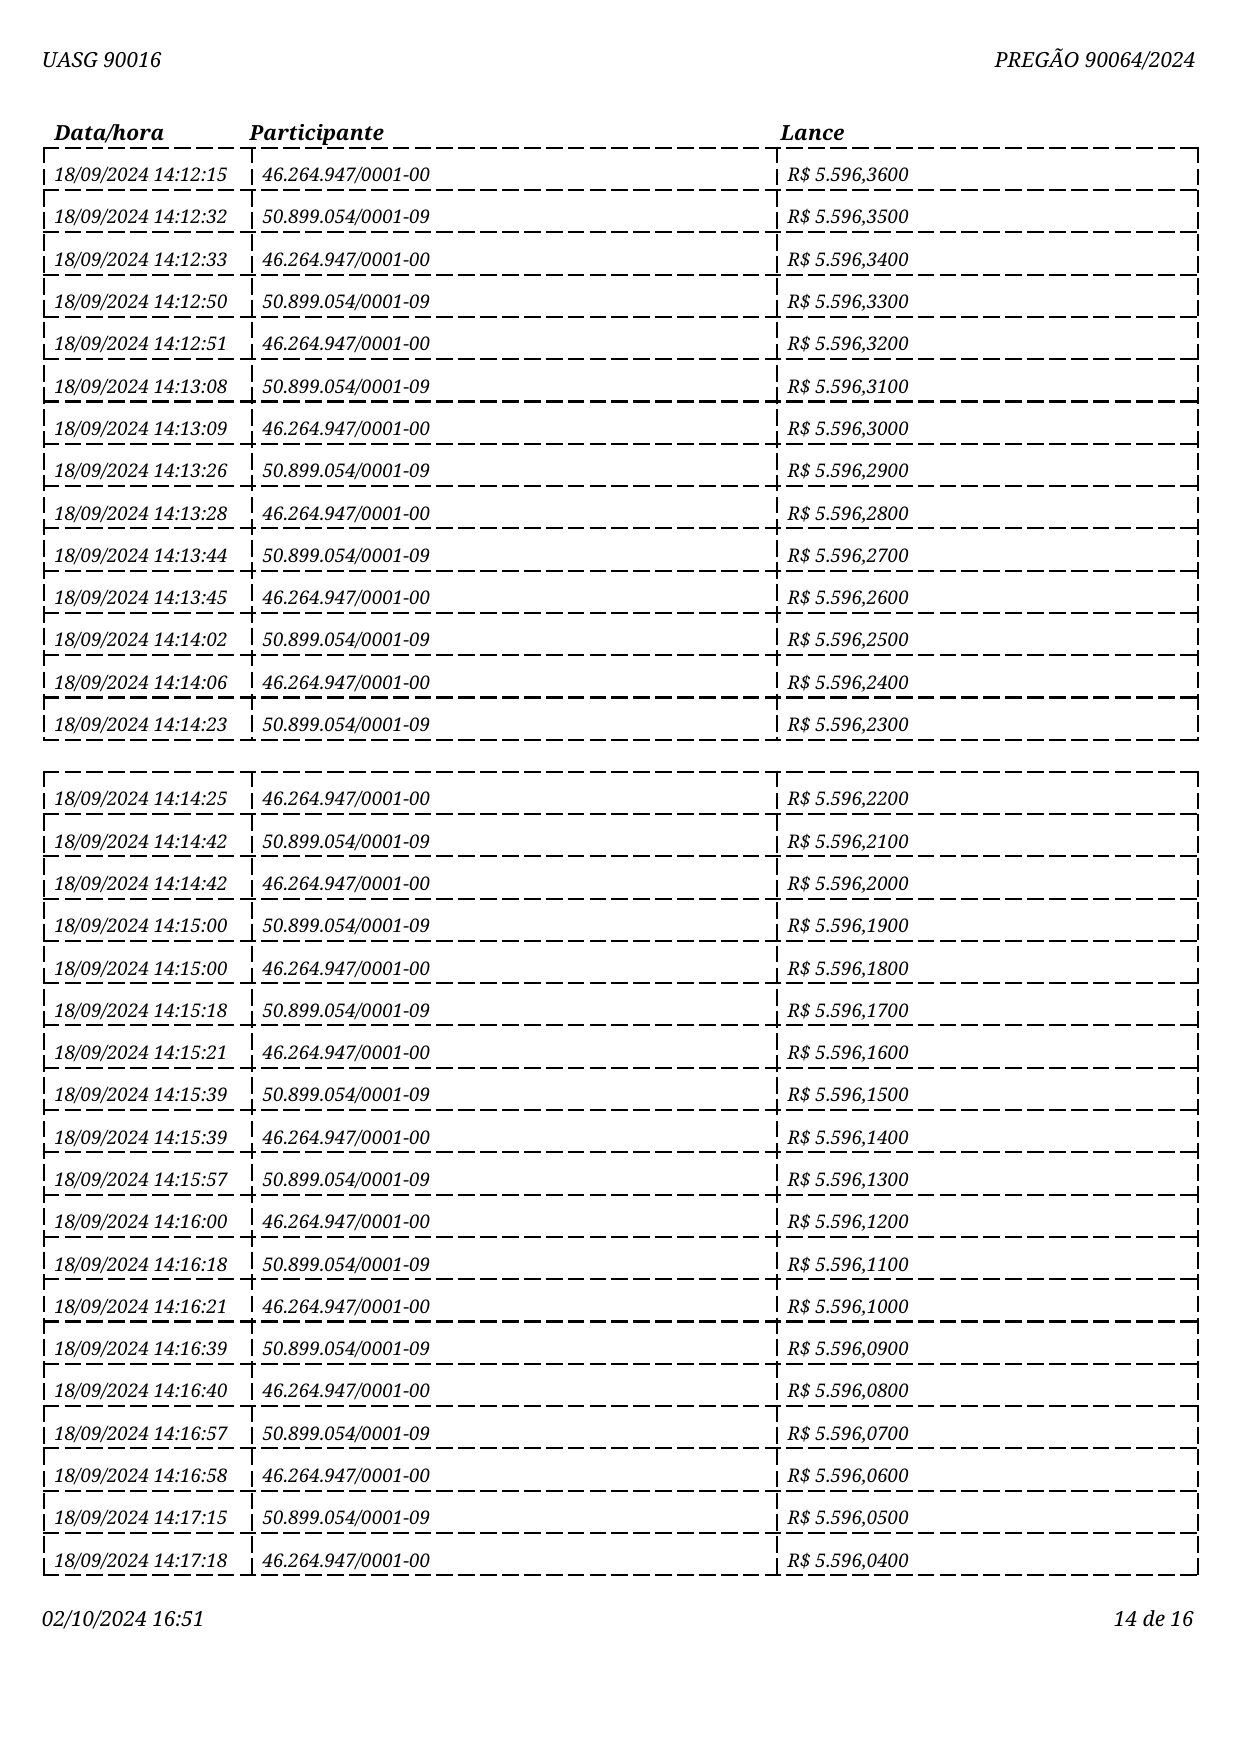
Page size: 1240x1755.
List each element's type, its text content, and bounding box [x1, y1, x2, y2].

table_cell 50.899.054/0001-09 [252, 898, 777, 940]
table_cell 50.899.054/0001-09 [252, 1151, 777, 1193]
table_cell R$ 5.596,2600 [777, 570, 1198, 612]
table_cell 18/09/2024 14:15:00 [44, 898, 252, 940]
table_cell 50.899.054/0001-09 [252, 1320, 777, 1363]
table_cell 50.899.054/0001-09 [252, 1490, 777, 1532]
table_cell 50.899.054/0001-09 [252, 527, 777, 569]
table_cell 18/09/2024 14:14:23 [44, 696, 252, 739]
table_cell 50.899.054/0001-09 [252, 443, 777, 485]
table_cell R$ 5.596,1500 [777, 1067, 1198, 1109]
table_cell 18/09/2024 14:16:40 [44, 1363, 252, 1405]
table_cell 50.899.054/0001-09 [252, 358, 777, 400]
table_cell R$ 5.596,1200 [777, 1194, 1198, 1236]
table_cell 18/09/2024 14:12:51 [44, 316, 252, 358]
table_cell 18/09/2024 14:13:44 [44, 527, 252, 569]
table_header 46.264.947/0001-00 [252, 771, 777, 813]
table_cell 50.899.054/0001-09 [252, 696, 777, 739]
table_cell 18/09/2024 14:16:18 [44, 1236, 252, 1278]
table_cell R$ 5.596,0800 [777, 1363, 1198, 1405]
table_cell 46.264.947/0001-00 [252, 316, 777, 358]
table_cell 18/09/2024 14:15:39 [44, 1109, 252, 1151]
table_cell 18/09/2024 14:13:09 [44, 400, 252, 443]
table_cell 46.264.947/0001-00 [252, 147, 777, 189]
table_cell R$ 5.596,0600 [777, 1447, 1198, 1489]
table_cell 18/09/2024 14:17:15 [44, 1490, 252, 1532]
table_cell 18/09/2024 14:15:18 [44, 982, 252, 1024]
table_cell 18/09/2024 14:16:58 [44, 1447, 252, 1489]
table_cell 18/09/2024 14:12:32 [44, 189, 252, 231]
table_cell 18/09/2024 14:16:39 [44, 1320, 252, 1363]
table_cell 50.899.054/0001-09 [252, 189, 777, 231]
table_cell R$ 5.596,1000 [777, 1278, 1198, 1320]
table_header R$ 5.596,2200 [777, 771, 1198, 813]
table_header 18/09/2024 14:14:25 [44, 771, 252, 813]
table_cell 18/09/2024 14:13:08 [44, 358, 252, 400]
table_cell 50.899.054/0001-09 [252, 1067, 777, 1109]
table_cell R$ 5.596,0900 [777, 1320, 1198, 1363]
table_cell R$ 5.596,0500 [777, 1490, 1198, 1532]
table_cell 46.264.947/0001-00 [252, 654, 777, 696]
table_cell 50.899.054/0001-09 [252, 274, 777, 316]
table_cell 46.264.947/0001-00 [252, 231, 777, 273]
table_cell 50.899.054/0001-09 [252, 982, 777, 1024]
table_cell 46.264.947/0001-00 [252, 855, 777, 897]
table_cell 18/09/2024 14:14:42 [44, 855, 252, 897]
table_cell 18/09/2024 14:15:00 [44, 940, 252, 982]
table_cell R$ 5.596,2400 [777, 654, 1198, 696]
table_cell R$ 5.596,1700 [777, 982, 1198, 1024]
table_cell 46.264.947/0001-00 [252, 1363, 777, 1405]
table_cell 18/09/2024 14:14:02 [44, 612, 252, 654]
table_cell 18/09/2024 14:17:18 [44, 1532, 252, 1574]
table_cell R$ 5.596,1900 [777, 898, 1198, 940]
table_cell R$ 5.596,2300 [777, 696, 1198, 739]
table_cell R$ 5.596,3500 [777, 189, 1198, 231]
table_cell R$ 5.596,2700 [777, 527, 1198, 569]
table_cell R$ 5.596,3000 [777, 400, 1198, 443]
table_cell 18/09/2024 14:16:57 [44, 1405, 252, 1447]
table_cell 46.264.947/0001-00 [252, 1532, 777, 1574]
table_cell 50.899.054/0001-09 [252, 612, 777, 654]
table_cell 50.899.054/0001-09 [252, 1236, 777, 1278]
table_cell 18/09/2024 14:13:45 [44, 570, 252, 612]
table_cell 46.264.947/0001-00 [252, 485, 777, 527]
table_cell 18/09/2024 14:14:06 [44, 654, 252, 696]
table_cell R$ 5.596,2900 [777, 443, 1198, 485]
table_cell R$ 5.596,1400 [777, 1109, 1198, 1151]
table_cell R$ 5.596,0700 [777, 1405, 1198, 1447]
table_cell 46.264.947/0001-00 [252, 570, 777, 612]
table_cell R$ 5.596,3600 [777, 147, 1198, 189]
table_cell 18/09/2024 14:15:57 [44, 1151, 252, 1193]
table_cell 46.264.947/0001-00 [252, 1109, 777, 1151]
table_cell 18/09/2024 14:12:50 [44, 274, 252, 316]
table_cell 18/09/2024 14:13:26 [44, 443, 252, 485]
table_cell 46.264.947/0001-00 [252, 1194, 777, 1236]
table_cell 46.264.947/0001-00 [252, 1278, 777, 1320]
table_cell 50.899.054/0001-09 [252, 1405, 777, 1447]
table_cell 46.264.947/0001-00 [252, 940, 777, 982]
table_cell 46.264.947/0001-00 [252, 1024, 777, 1067]
table_cell 18/09/2024 14:13:28 [44, 485, 252, 527]
table_cell R$ 5.596,3100 [777, 358, 1198, 400]
table_cell R$ 5.596,2800 [777, 485, 1198, 527]
table_cell R$ 5.596,1100 [777, 1236, 1198, 1278]
table_cell 18/09/2024 14:15:39 [44, 1067, 252, 1109]
table_cell 18/09/2024 14:12:15 [44, 147, 252, 189]
table_cell 50.899.054/0001-09 [252, 813, 777, 855]
table_cell 46.264.947/0001-00 [252, 400, 777, 443]
table_cell R$ 5.596,2100 [777, 813, 1198, 855]
table_cell 18/09/2024 14:14:42 [44, 813, 252, 855]
table_cell R$ 5.596,0400 [777, 1532, 1198, 1574]
table_cell 18/09/2024 14:15:21 [44, 1024, 252, 1067]
table_cell R$ 5.596,1800 [777, 940, 1198, 982]
table_cell R$ 5.596,2000 [777, 855, 1198, 897]
table_cell R$ 5.596,3300 [777, 274, 1198, 316]
table_cell 18/09/2024 14:16:00 [44, 1194, 252, 1236]
table_cell 46.264.947/0001-00 [252, 1447, 777, 1489]
table_cell 18/09/2024 14:12:33 [44, 231, 252, 273]
table_cell R$ 5.596,3400 [777, 231, 1198, 273]
table_cell 18/09/2024 14:16:21 [44, 1278, 252, 1320]
table_cell R$ 5.596,1600 [777, 1024, 1198, 1067]
table_cell R$ 5.596,1300 [777, 1151, 1198, 1193]
table_cell R$ 5.596,2500 [777, 612, 1198, 654]
table_cell R$ 5.596,3200 [777, 316, 1198, 358]
